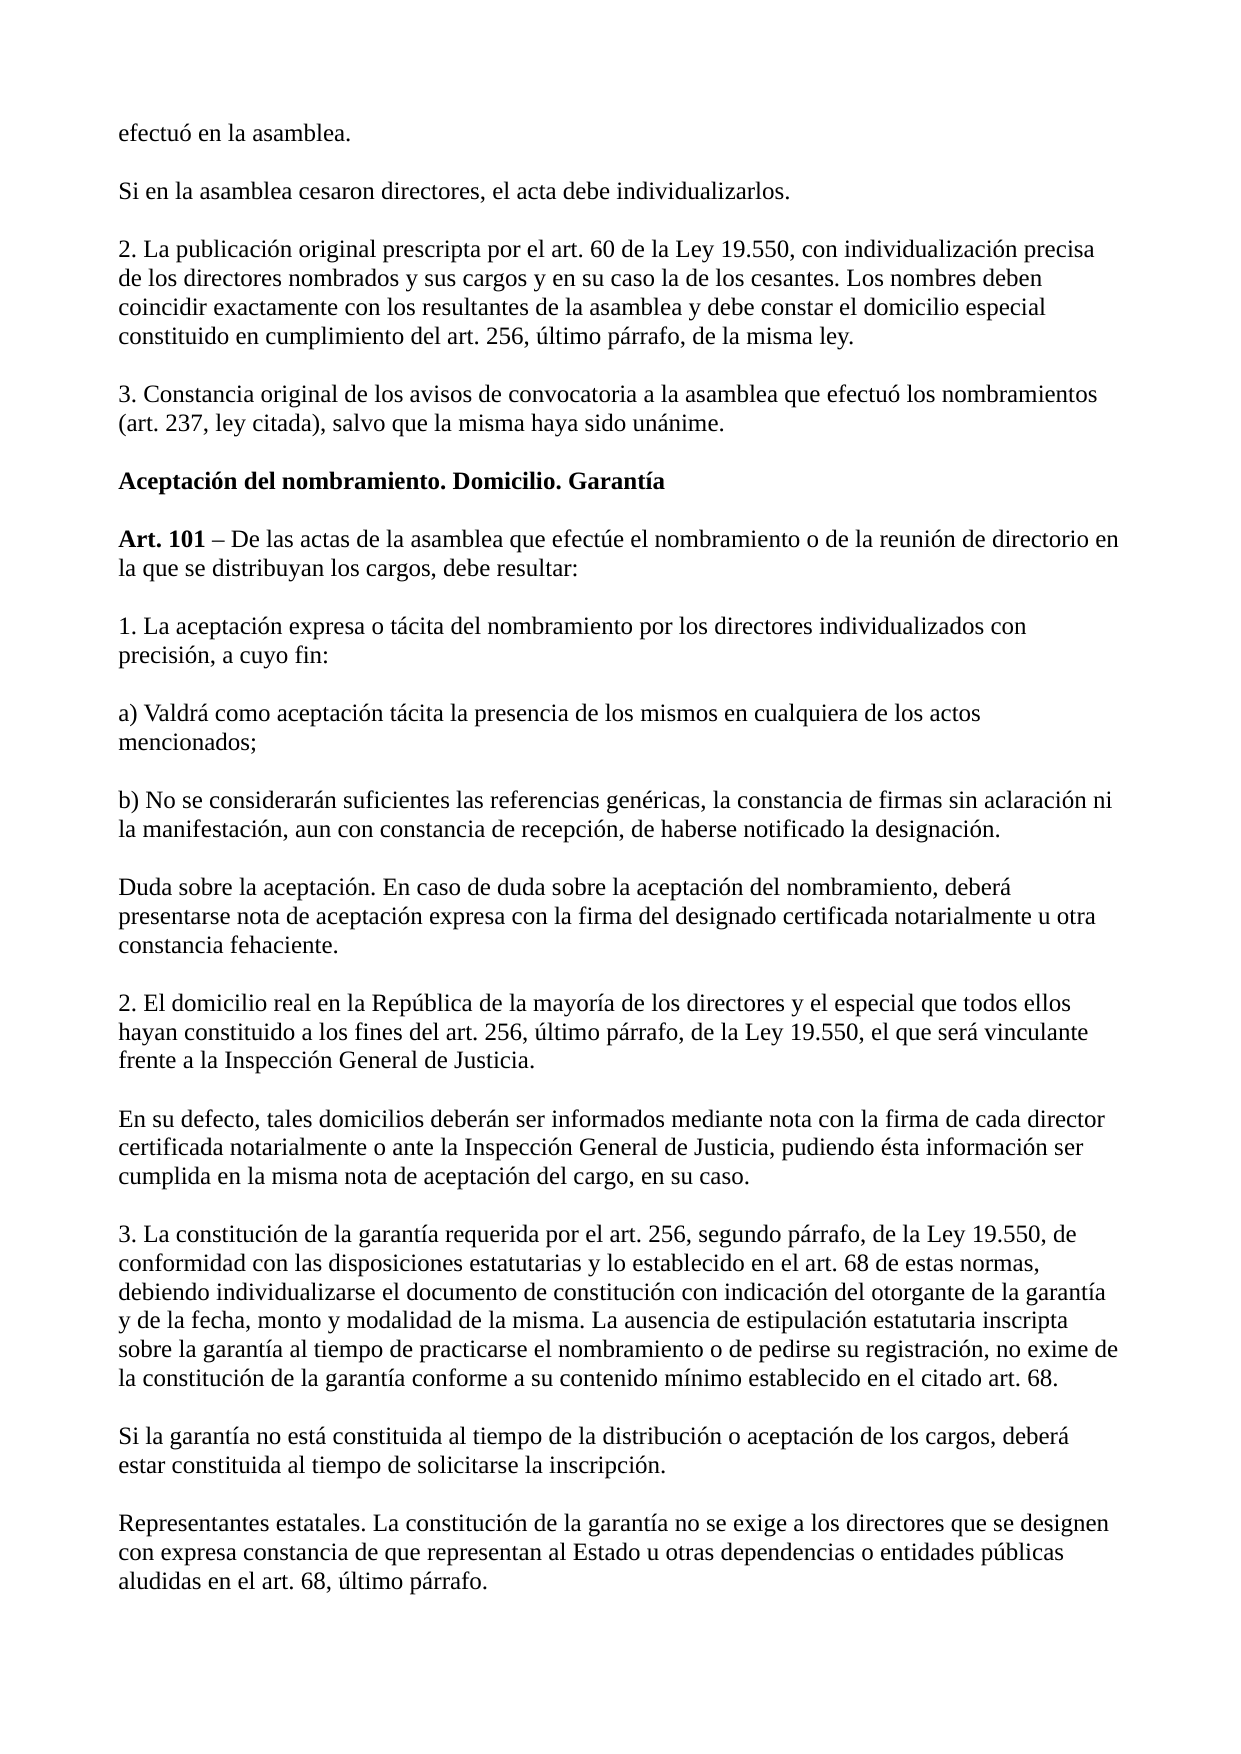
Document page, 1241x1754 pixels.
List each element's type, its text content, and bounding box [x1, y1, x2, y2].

table_header efectuó en la asamblea. Si en la asamblea cesaron directores, el acta debe individualizarlos. 2. La publicación original prescripta por el art. 60 de la Ley 19.550, con individualización precisa de los directores nombrados y sus cargos y en su caso la de los cesantes. Los nombres deben coincidir exactamente con los resultantes de la asamblea y debe constar el domicilio especial constituido en cumplimiento del art. 256, último párrafo, de la misma ley. 3. Constancia original de los avisos de convocatoria a la asamblea que efectuó los nombramientos (art. 237, ley citada), salvo que la misma haya sido unánime. Aceptación del nombramiento. Domicilio. Garantía Art. 101 – De las actas de la asamblea que efectúe el nombramiento o de la reunión de directorio en la que se distribuyan los cargos, debe resultar: 1. La aceptación expresa o tácita del nombramiento por los directores individualizados con precisión, a cuyo fin: a) Valdrá como aceptación tácita la presencia de los mismos en cualquiera de los actos mencionados; b) No se considerarán suficientes las referencias genéricas, la constancia de firmas sin aclaración ni la manifestación, aun con constancia de recepción, de haberse notificado la designación. Duda sobre la aceptación. En caso de duda sobre la aceptación del nombramiento, deberá presentarse nota de aceptación expresa con la firma del designado certificada notarialmente u otra constancia fehaciente. 2. El domicilio real en la República de la mayoría de los directores y el especial que todos ellos hayan constituido a los fines del art. 256, último párrafo, de la Ley 19.550, el que será vinculante frente a la Inspección General de Justicia. En su defecto, tales domicilios deberán ser informados mediante nota con la firma de cada director certificada notarialmente o ante la Inspección General de Justicia, pudiendo ésta información ser cumplida en la misma nota de aceptación del cargo, en su caso. 3. La constitución de la garantía requerida por el art. 256, segundo párrafo, de la Ley 19.550, de conformidad con las disposiciones estatutarias y lo establecido en el art. 68 de estas normas, debiendo individualizarse el documento de constitución con indicación del otorgante de la garantía y de la fecha, monto y modalidad de la misma. La ausencia de estipulación estatutaria inscripta sobre la garantía al tiempo de practicarse el nombramiento o de pedirse su registración, no exime de la constitución de la garantía conforme a su contenido mínimo establecido en el citado art. 68. Si la garantía no está constituida al tiempo de la distribución o aceptación de los cargos, deberá estar constituida al tiempo de solicitarse la inscripción. Representantes estatales. La constitución de la garantía no se exige a los directores que se designen con expresa constancia de que representan al Estado u otras dependencias o entidades públicas aludidas en el art. 68, último párrafo. [118, 118, 1122, 1624]
